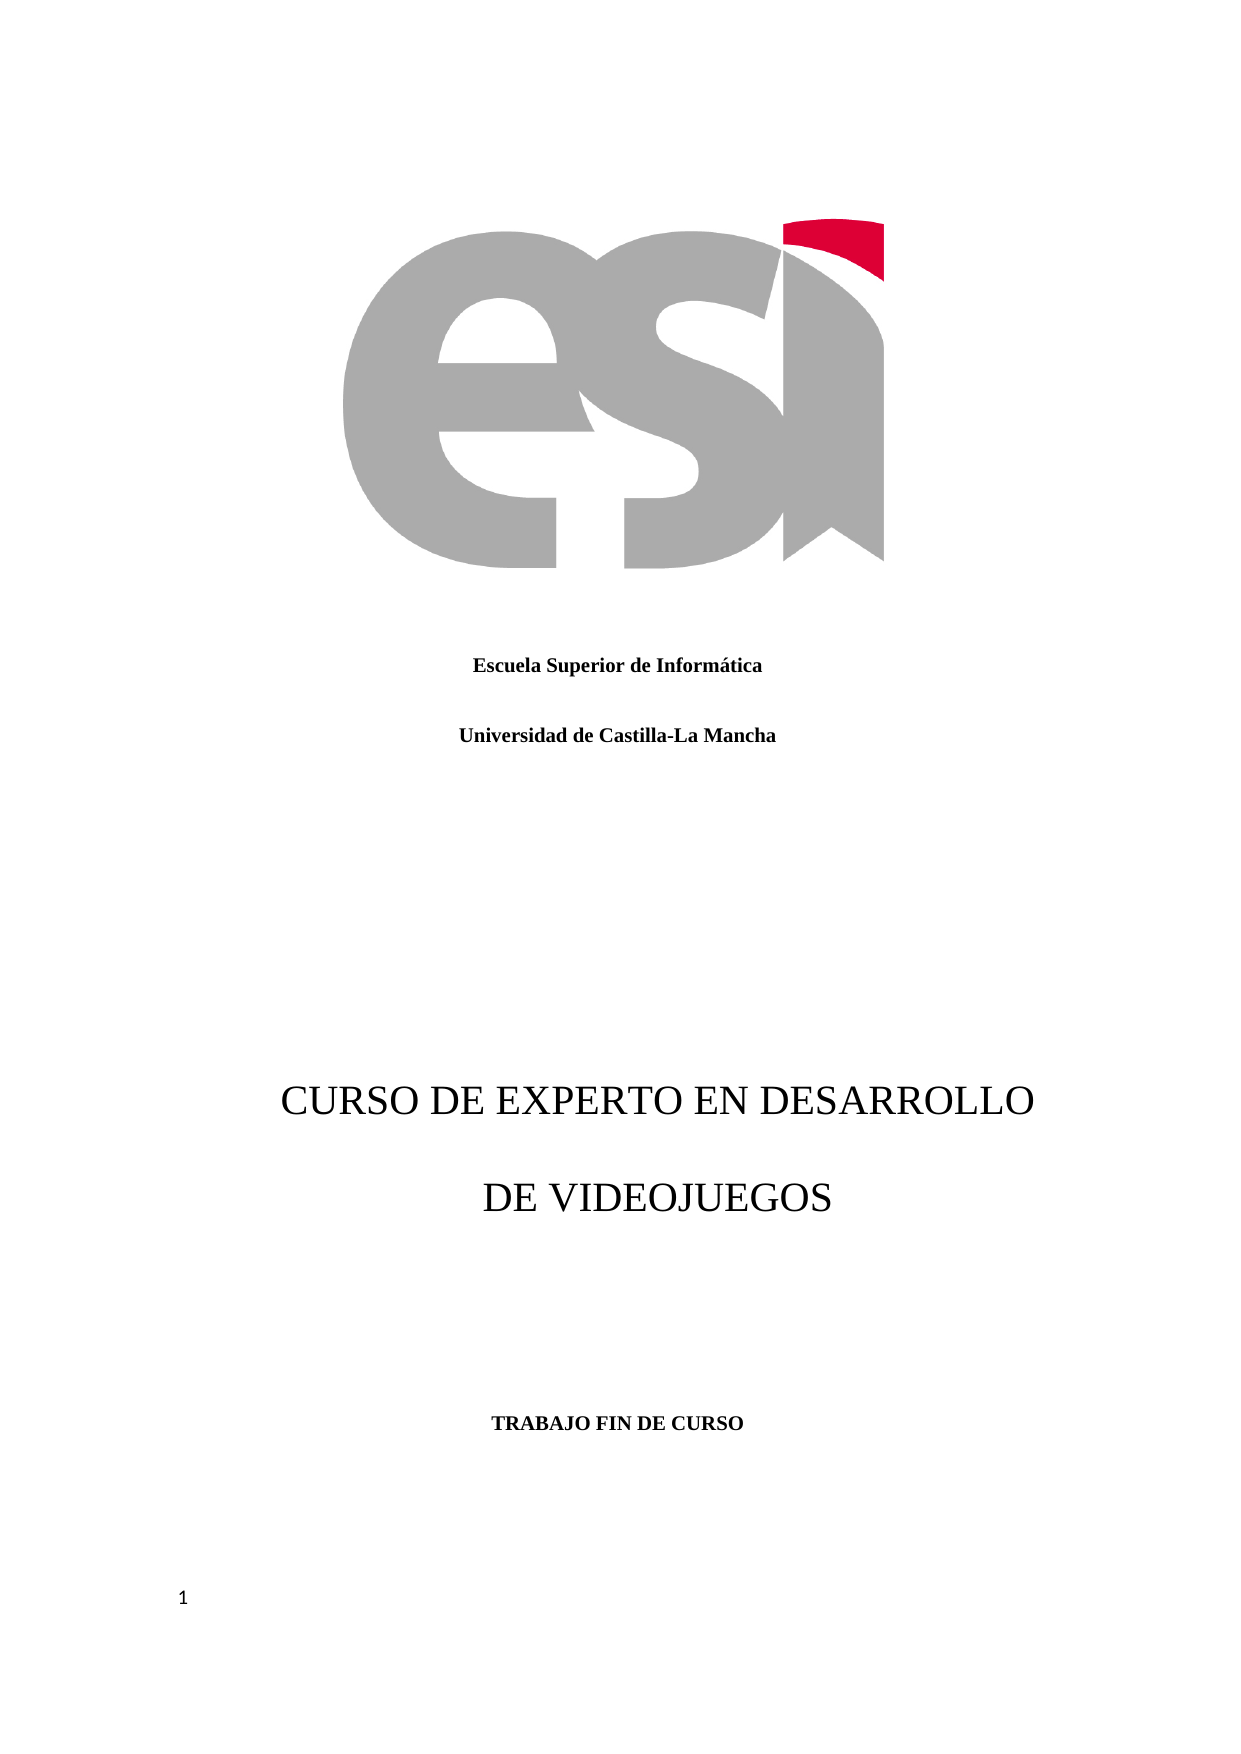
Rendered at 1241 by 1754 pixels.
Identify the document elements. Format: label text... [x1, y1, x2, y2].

text TRABAJO FIN DE CURSO [177, 1410, 1063, 1434]
text Escuela Superior de Informática [177, 653, 1063, 677]
list CURSO DE EXPERTO EN DESARROLLO [252, 1075, 1063, 1123]
list DE VIDEOJUEGOS [252, 1172, 1063, 1220]
text Universidad de Castilla-La Mancha [177, 723, 1063, 747]
